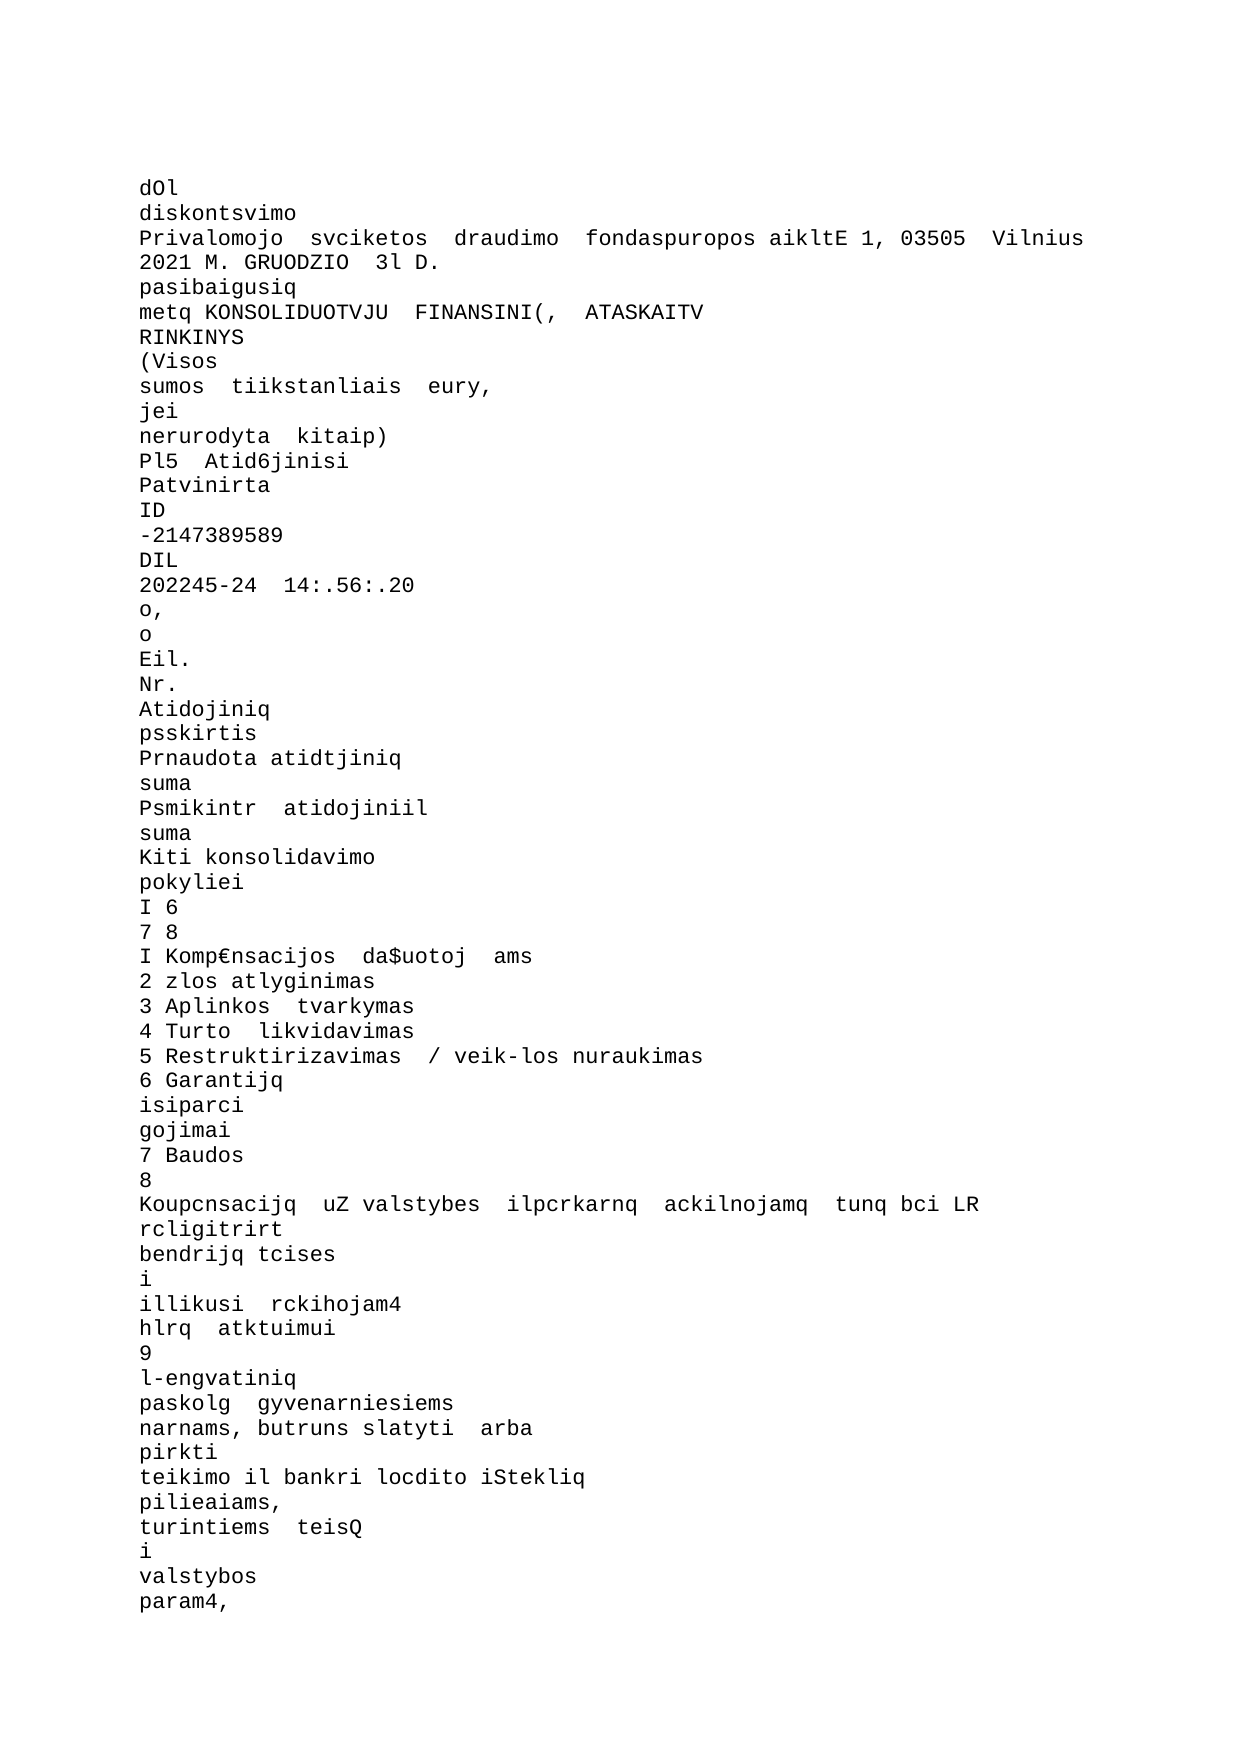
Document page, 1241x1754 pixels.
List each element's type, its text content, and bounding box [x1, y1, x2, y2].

text valstybos [139, 1566, 1101, 1590]
text DIL [139, 549, 1101, 574]
text psskirtis [139, 723, 1101, 747]
text nerurodyta kitaip) [139, 425, 1101, 450]
text 8 [139, 1169, 1101, 1194]
text 202245-24 14:.56:.20 [139, 574, 1101, 599]
text gojimai [139, 1119, 1101, 1144]
text Prnaudota atidtjiniq [139, 747, 1101, 772]
text Pl5 Atid6jinisi [139, 450, 1101, 475]
text (Visos [139, 351, 1101, 376]
text 6 Garantijq [139, 1070, 1101, 1094]
text pokyliei [139, 871, 1101, 896]
text 2 zlos atlyginimas [139, 971, 1101, 995]
text dOl [139, 177, 1101, 202]
text Eil. [139, 648, 1101, 673]
text 4 Turto likvidavimas [139, 1020, 1101, 1045]
text Privalomojo svciketos draudimo fondaspuropos aikltE 1, 03505 Vilnius [139, 227, 1101, 252]
text metq KONSOLIDUOTVJU FINANSINI(, ATASKAITV [139, 301, 1101, 326]
text bendrijq tcises [139, 1243, 1101, 1268]
text 3 Aplinkos tvarkymas [139, 995, 1101, 1020]
text ID [139, 499, 1101, 524]
text o [139, 623, 1101, 648]
text paskolg gyvenarniesiems [139, 1392, 1101, 1417]
text suma [139, 772, 1101, 797]
text 2021 M. GRUODZIO 3l D. [139, 252, 1101, 276]
text Patvinirta [139, 475, 1101, 499]
text diskontsvimo [139, 202, 1101, 227]
text isiparci [139, 1094, 1101, 1119]
text pilieaiams, [139, 1491, 1101, 1516]
text suma [139, 822, 1101, 847]
text Kiti konsolidavimo [139, 847, 1101, 871]
text 5 Restruktirizavimas / veik-los nuraukimas [139, 1045, 1101, 1070]
text 7 8 [139, 921, 1101, 946]
text Atidojiniq [139, 698, 1101, 723]
text hlrq atktuimui [139, 1318, 1101, 1342]
text pasibaigusiq [139, 276, 1101, 301]
text param4, [139, 1590, 1101, 1615]
text 9 [139, 1342, 1101, 1367]
text RINKINYS [139, 326, 1101, 351]
text pirkti [139, 1442, 1101, 1466]
text -2147389589 [139, 524, 1101, 549]
text i [139, 1268, 1101, 1293]
text I 6 [139, 896, 1101, 921]
text Psmikintr atidojiniil [139, 797, 1101, 822]
text narnams, butruns slatyti arba [139, 1417, 1101, 1442]
text sumos tiikstanliais eury, [139, 376, 1101, 400]
text 7 Baudos [139, 1144, 1101, 1169]
text i [139, 1541, 1101, 1566]
text I Komp€nsacijos da$uotoj ams [139, 946, 1101, 971]
text jei [139, 400, 1101, 425]
text Nr. [139, 673, 1101, 698]
text l-engvatiniq [139, 1367, 1101, 1392]
text turintiems teisQ [139, 1516, 1101, 1541]
text o, [139, 599, 1101, 623]
text Koupcnsacijq uZ valstybes ilpcrkarnq ackilnojamq tunq bci LR rcligitrirt [139, 1194, 1101, 1243]
text teikimo il bankri locdito iStekliq [139, 1466, 1101, 1491]
text illikusi rckihojam4 [139, 1293, 1101, 1318]
